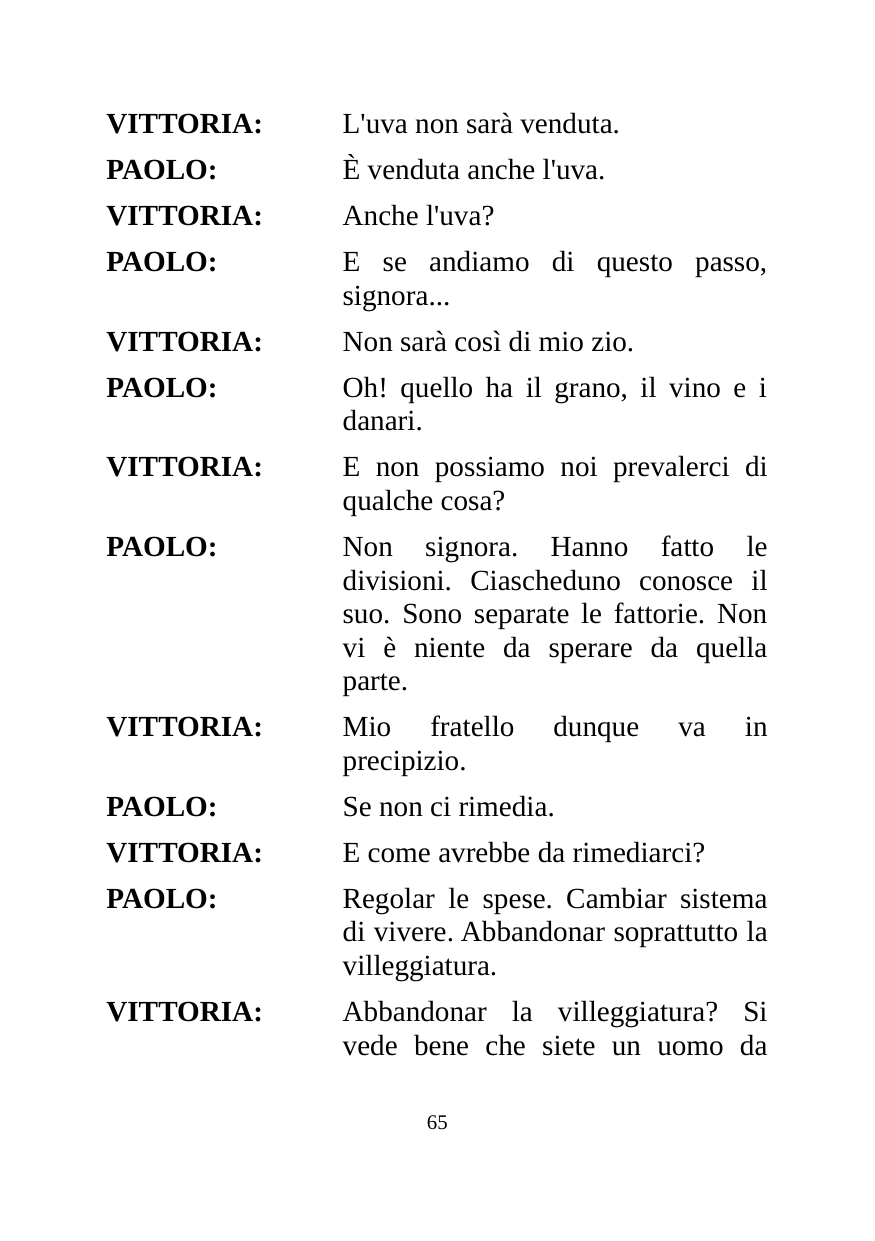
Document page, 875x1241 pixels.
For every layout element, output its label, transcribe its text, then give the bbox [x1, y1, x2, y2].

text VITTORIA: Anche l'uva? [106, 198, 768, 232]
text VITTORIA: Abbandonar la villeggiatura? Si vede bene che siete un uomo da [106, 994, 768, 1061]
text VITTORIA: Non sarà così di mio zio. [106, 324, 768, 357]
text PAOLO: Se non ci rimedia. [106, 789, 768, 822]
text PAOLO: Non signora. Hanno fatto le divisioni. Ciascheduno conosce il suo. Sono separate le fattorie. Non vi è niente da sperare da quella parte. [106, 529, 768, 697]
text VITTORIA: E come avrebbe da rimediarci? [106, 835, 768, 868]
text PAOLO: Regolar le spese. Cambiar sistema di vivere. Abbandonar soprattutto la villeggiatura. [106, 881, 768, 982]
text VITTORIA: E non possiamo noi prevalerci di qualche cosa? [106, 449, 768, 517]
text PAOLO: Oh! quello ha il grano, il vino e i danari. [106, 370, 768, 437]
text PAOLO: È venduta anche l'uva. [106, 152, 768, 186]
text PAOLO: E se andiamo di questo passo, signora... [106, 244, 768, 311]
text VITTORIA: Mio fratello dunque va in precipizio. [106, 709, 768, 776]
text VITTORIA: L'uva non sarà venduta. [106, 106, 768, 140]
